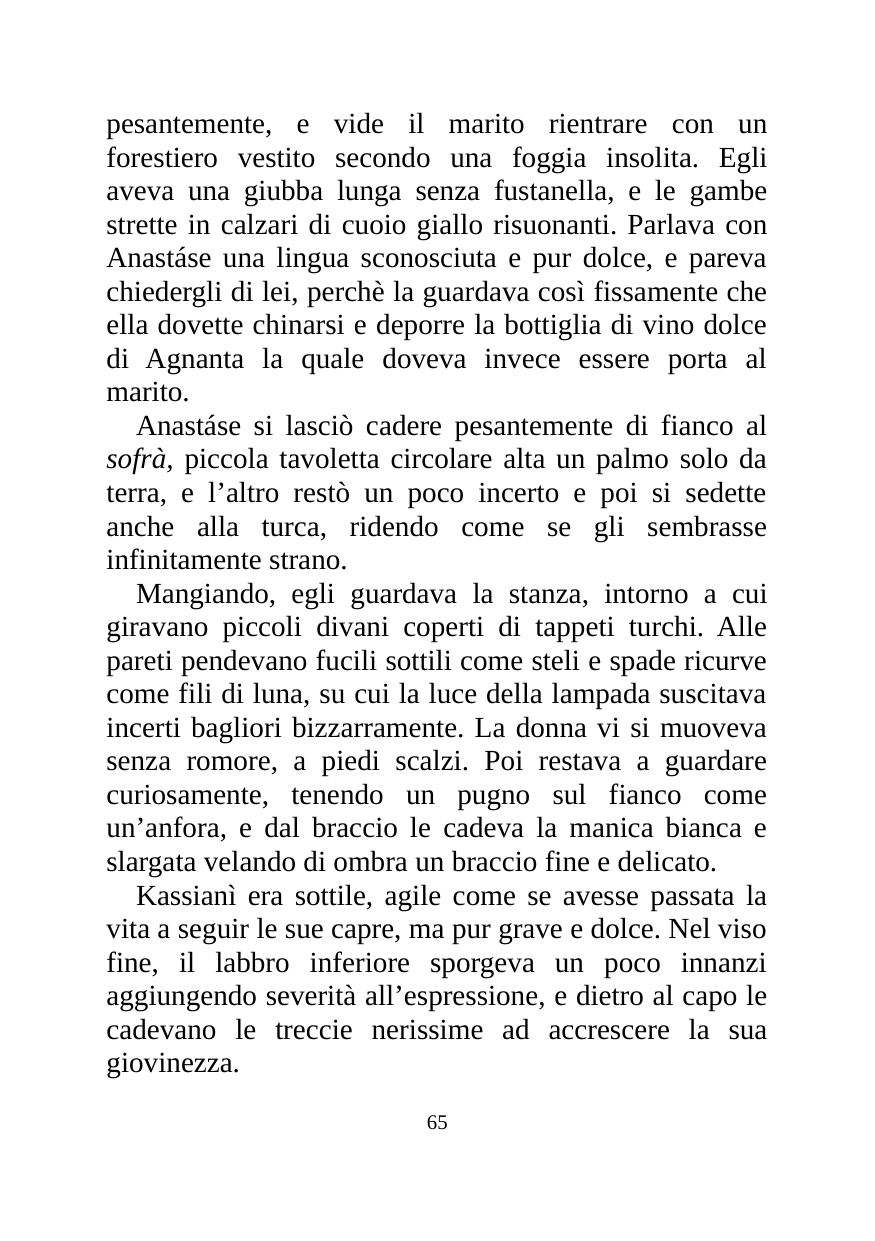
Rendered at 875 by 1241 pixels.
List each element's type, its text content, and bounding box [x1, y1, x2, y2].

text Mangiando, egli guardava la stanza, intorno a cui giravano piccoli divani coperti di tappeti turchi. Alle pareti pendevano fucili sottili come steli e spade ricurve come fili di luna, su cui la luce della lampada suscitava incerti bagliori bizzarramente. La donna vi si muoveva senza romore, a piedi scalzi. Poi restava a guardare curiosamente, tenendo un pugno sul fianco come un’anfora, e dal braccio le cadeva la manica bianca e slargata velando di ombra un braccio fine e delicato. [106, 576, 768, 878]
text Kassianì era sottile, agile come se avesse passata la vita a seguir le sue capre, ma pur grave e dolce. Nel viso fine, il labbro inferiore sporgeva un poco innanzi aggiungendo severità all’espressione, e dietro al capo le cadevano le treccie nerissime ad accrescere la sua giovinezza. [106, 878, 768, 1079]
text Anastáse si lasciò cadere pesantemente di fianco al sofrà, piccola tavoletta circolare alta un palmo solo da terra, e l’altro restò un poco incerto e poi si sedette anche alla turca, ridendo come se gli sembrasse infinitamente strano. [106, 408, 768, 576]
text pesantemente, e vide il marito rientrare con un forestiero vestito secondo una foggia insolita. Egli aveva una giubba lunga senza fustanella, e le gambe strette in calzari di cuoio giallo risuonanti. Parlava con Anastáse una lingua sconosciuta e pur dolce, e pareva chiedergli di lei, perchè la guardava così fissamente che ella dovette chinarsi e deporre la bottiglia di vino dolce di Agnanta la quale doveva invece essere porta al marito. [106, 106, 768, 408]
